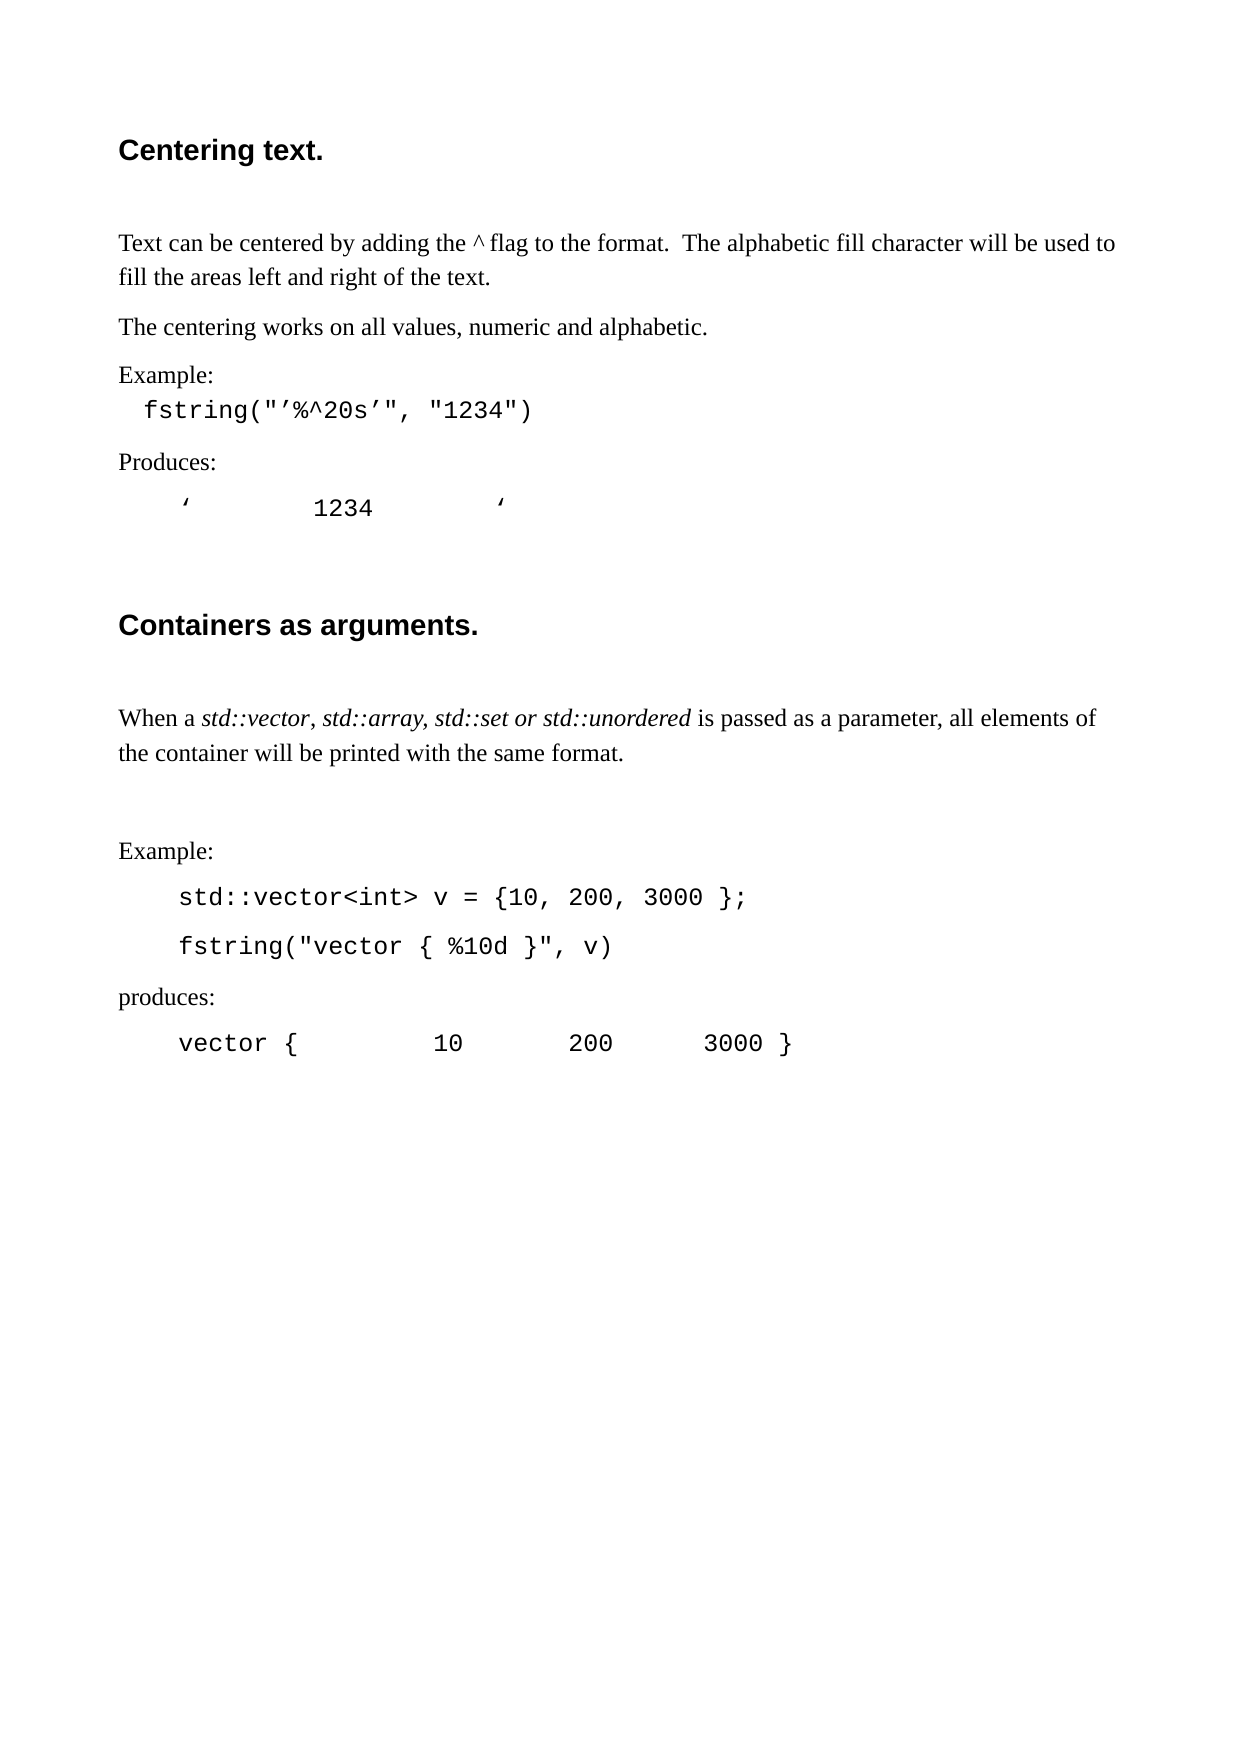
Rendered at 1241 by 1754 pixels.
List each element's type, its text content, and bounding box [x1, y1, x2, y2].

subtitle Centering text. [118, 133, 1122, 166]
text The centering works on all values, numeric and alphabetic. [118, 312, 1122, 340]
subtitle Containers as arguments. [118, 608, 1122, 642]
text fstring("vector { %10d }", v) [118, 933, 1122, 962]
text Example: [118, 836, 1122, 864]
text produces: [118, 982, 1122, 1011]
text std::vector<int> v = {10, 200, 3000 }; [118, 885, 1122, 913]
text When a std::vector, std::array, std::set or std::unordered is passed as a parameter, all elements of the container will be printed with the same format. [118, 703, 1122, 766]
text Text can be centered by adding the ^ flag to the format. The alphabetic fill character will be used to fill the areas left and right of the text. [118, 228, 1122, 291]
text Example: fstring("’%^20s’", "1234") [118, 361, 1122, 426]
text Produces: [118, 447, 1122, 475]
text vector { 10 200 3000 } [118, 1031, 1122, 1059]
text ‘ 1234 ‘ [118, 496, 1122, 524]
